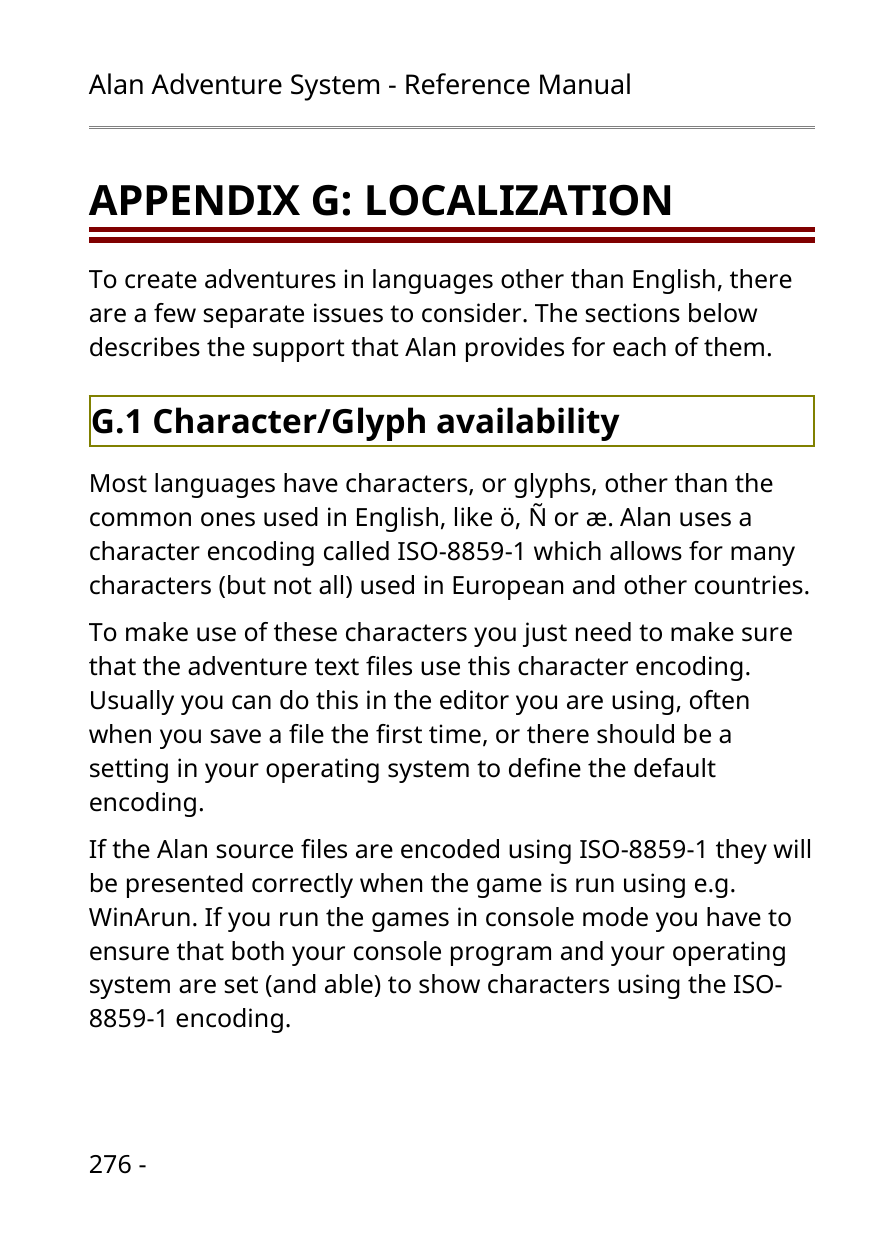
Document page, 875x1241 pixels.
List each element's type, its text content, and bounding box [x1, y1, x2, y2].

text To make use of these characters you just need to make sure that the adventure text files use this character encoding. Usually you can do this in the editor you are using, often when you save a file the first time, or there should be a setting in your operating system to define the default encoding. [88, 615, 815, 819]
text If the Alan source files are encoded using ISO-8859-1 they will be presented correctly when the game is run using e.g. WinArun. If you run the games in console mode you have to ensure that both your console program and your operating system are set (and able) to show characters using the ISO-8859-1 encoding. [88, 832, 815, 1035]
subtitle Character/Glyph availability [91, 397, 813, 445]
text To create adventures in languages other than English, there are a few separate issues to consider. The sections below describes the support that Alan provides for each of them. [88, 262, 815, 363]
subtitle Localization [88, 171, 815, 243]
text Most languages have characters, or glyphs, other than the common ones used in English, like ö, Ñ or æ. Alan uses a character encoding called ISO-8859-1 which allows for many characters (but not all) used in European and other countries. [88, 466, 815, 602]
